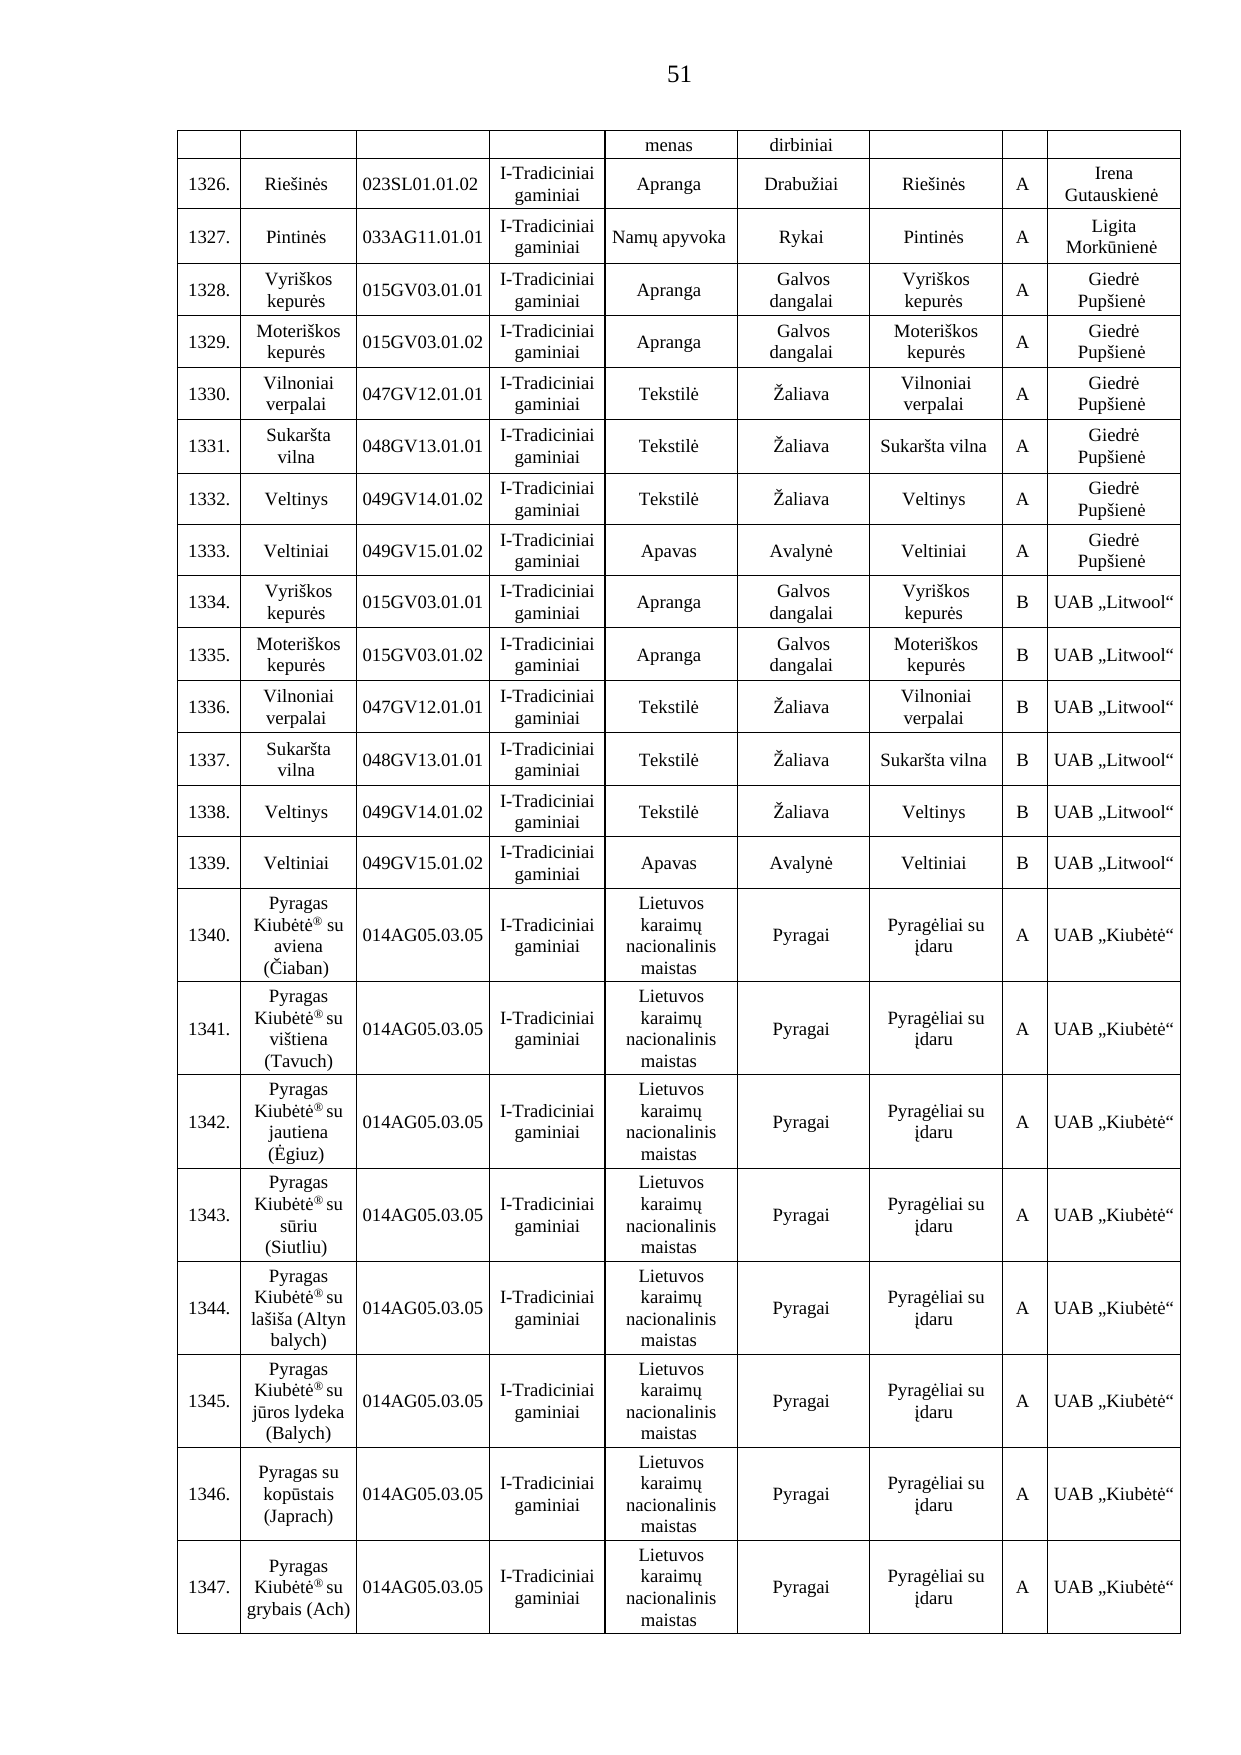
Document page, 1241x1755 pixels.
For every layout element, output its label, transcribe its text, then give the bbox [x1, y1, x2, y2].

table_cell Irena Gutauskienė [1048, 159, 1180, 208]
table_cell B [1003, 628, 1047, 680]
table_cell I-Tradiciniai gaminiai [490, 1075, 604, 1167]
table_cell I-Tradiciniai gaminiai [490, 474, 604, 524]
table_cell 015GV03.01.02 [357, 628, 489, 680]
table_cell Pyragas Kiubėtė® su vištiena (Tavuch) [241, 982, 356, 1074]
table_cell Pyragas Kiubėtė® su jautiena (Ėgiuz) [241, 1075, 356, 1167]
table_cell Rykai [738, 209, 869, 263]
table_cell Sukaršta vilna [870, 420, 1002, 472]
table_cell 1332. [178, 474, 240, 524]
table_cell I-Tradiciniai gaminiai [490, 681, 604, 732]
table_cell [1003, 131, 1047, 158]
table_cell Vilnoniai verpalai [241, 681, 356, 732]
table_cell Pyragas Kiubėtė® su aviena (Čiaban) [241, 889, 356, 981]
table_cell 048GV13.01.01 [357, 420, 489, 472]
table_cell A [1003, 1448, 1047, 1540]
table_cell Veltiniai [870, 837, 1002, 888]
table_cell UAB „Kiubėtė“ [1048, 1075, 1180, 1167]
table_cell Apranga [606, 316, 737, 367]
table_cell dirbiniai [738, 131, 869, 158]
table_cell UAB „Kiubėtė“ [1048, 1262, 1180, 1354]
table_cell Lietuvos karaimų nacionalinis maistas [606, 889, 737, 981]
table_cell A [1003, 264, 1047, 315]
table_cell A [1003, 889, 1047, 981]
table_cell A [1003, 420, 1047, 472]
table_cell Pyragas Kiubėtė® su grybais (Ach) [241, 1541, 356, 1633]
table_cell 014AG05.03.05 [357, 982, 489, 1074]
table_cell Veltiniai [870, 525, 1002, 575]
table_cell Pyragas Kiubėtė® su sūriu (Siutliu) [241, 1169, 356, 1261]
table_cell Pyragai [738, 1448, 869, 1540]
table_cell Giedrė Pupšienė [1048, 264, 1180, 315]
table_cell I-Tradiciniai gaminiai [490, 982, 604, 1074]
table_cell 1326. [178, 159, 240, 208]
table_cell Lietuvos karaimų nacionalinis maistas [606, 1075, 737, 1167]
table_cell 049GV15.01.02 [357, 837, 489, 888]
table_cell Lietuvos karaimų nacionalinis maistas [606, 1448, 737, 1540]
table_cell Pyragai [738, 1262, 869, 1354]
table_cell 1338. [178, 786, 240, 836]
table_cell Tekstilė [606, 474, 737, 524]
table_cell Giedrė Pupšienė [1048, 368, 1180, 418]
table_cell Tekstilė [606, 733, 737, 785]
table_cell Pyragėliai su įdaru [870, 889, 1002, 981]
table_cell 047GV12.01.01 [357, 368, 489, 418]
table_cell Pintinės [241, 209, 356, 263]
table_cell Avalynė [738, 837, 869, 888]
table_cell B [1003, 681, 1047, 732]
table_cell I-Tradiciniai gaminiai [490, 159, 604, 208]
table_cell Žaliava [738, 681, 869, 732]
table_cell Pyragėliai su įdaru [870, 1262, 1002, 1354]
table_cell B [1003, 837, 1047, 888]
table_cell 1329. [178, 316, 240, 367]
table_cell UAB „Litwool“ [1048, 628, 1180, 680]
table_cell Sukaršta vilna [870, 733, 1002, 785]
table_cell 047GV12.01.01 [357, 681, 489, 732]
table_cell Apranga [606, 628, 737, 680]
table_cell UAB „Litwool“ [1048, 733, 1180, 785]
table_cell A [1003, 316, 1047, 367]
table_cell Veltiniai [241, 525, 356, 575]
table_cell 023SL01.01.02 [357, 159, 489, 208]
table_cell Giedrė Pupšienė [1048, 474, 1180, 524]
table_cell Tekstilė [606, 681, 737, 732]
table_cell menas [606, 131, 737, 158]
table_cell I-Tradiciniai gaminiai [490, 1262, 604, 1354]
table_cell Vilnoniai verpalai [870, 368, 1002, 418]
table_cell [490, 131, 604, 158]
table_cell [1048, 131, 1180, 158]
table_cell Žaliava [738, 474, 869, 524]
table_cell 1342. [178, 1075, 240, 1167]
table_cell Veltinys [241, 474, 356, 524]
table_cell Pyragėliai su įdaru [870, 1541, 1002, 1633]
table_cell UAB „Kiubėtė“ [1048, 1355, 1180, 1447]
table_cell I-Tradiciniai gaminiai [490, 316, 604, 367]
table_cell Giedrė Pupšienė [1048, 316, 1180, 367]
table_cell 1333. [178, 525, 240, 575]
table_cell Pyragėliai su įdaru [870, 1355, 1002, 1447]
table_cell I-Tradiciniai gaminiai [490, 628, 604, 680]
table_cell A [1003, 1262, 1047, 1354]
table_cell Pyragai [738, 982, 869, 1074]
table_cell Pyragai [738, 1541, 869, 1633]
table_cell Pyragas su kopūstais (Japrach) [241, 1448, 356, 1540]
table_cell 1336. [178, 681, 240, 732]
table_cell I-Tradiciniai gaminiai [490, 525, 604, 575]
table_cell Moteriškos kepurės [870, 628, 1002, 680]
table_cell Sukaršta vilna [241, 420, 356, 472]
table_cell Drabužiai [738, 159, 869, 208]
table_cell A [1003, 474, 1047, 524]
table_cell Giedrė Pupšienė [1048, 420, 1180, 472]
table_cell B [1003, 733, 1047, 785]
table_cell Apranga [606, 264, 737, 315]
table_cell Pyragai [738, 889, 869, 981]
table_cell UAB „Kiubėtė“ [1048, 982, 1180, 1074]
table_cell Galvos dangalai [738, 576, 869, 627]
table_cell Vyriškos kepurės [241, 264, 356, 315]
table_cell Veltinys [870, 786, 1002, 836]
table_cell Galvos dangalai [738, 628, 869, 680]
table_cell I-Tradiciniai gaminiai [490, 889, 604, 981]
table_cell Pintinės [870, 209, 1002, 263]
table_cell Vilnoniai verpalai [870, 681, 1002, 732]
table_cell Vilnoniai verpalai [241, 368, 356, 418]
table_cell A [1003, 1541, 1047, 1633]
table_cell Moteriškos kepurės [241, 316, 356, 367]
table_cell B [1003, 576, 1047, 627]
table_cell I-Tradiciniai gaminiai [490, 576, 604, 627]
table_cell Pyragas Kiubėtė® su jūros lydeka (Balych) [241, 1355, 356, 1447]
table_cell I-Tradiciniai gaminiai [490, 1355, 604, 1447]
table_cell Sukaršta vilna [241, 733, 356, 785]
table_cell 1346. [178, 1448, 240, 1540]
table_cell I-Tradiciniai gaminiai [490, 1541, 604, 1633]
table_cell Žaliava [738, 368, 869, 418]
table_cell A [1003, 1169, 1047, 1261]
table_cell 014AG05.03.05 [357, 889, 489, 981]
table_cell 014AG05.03.05 [357, 1541, 489, 1633]
table_cell Namų apyvoka [606, 209, 737, 263]
table_cell Pyragėliai su įdaru [870, 982, 1002, 1074]
table_cell I-Tradiciniai gaminiai [490, 733, 604, 785]
table_cell 1327. [178, 209, 240, 263]
table_cell 1344. [178, 1262, 240, 1354]
table_cell Tekstilė [606, 420, 737, 472]
table_cell 014AG05.03.05 [357, 1262, 489, 1354]
table_cell 1339. [178, 837, 240, 888]
table_cell A [1003, 525, 1047, 575]
table_cell Ligita Morkūnienė [1048, 209, 1180, 263]
table_cell 1341. [178, 982, 240, 1074]
table_cell [178, 131, 240, 158]
table_cell 1335. [178, 628, 240, 680]
table_cell [870, 131, 1002, 158]
table_cell Pyragai [738, 1075, 869, 1167]
table_cell 049GV14.01.02 [357, 474, 489, 524]
table_cell B [1003, 786, 1047, 836]
table_cell Moteriškos kepurės [870, 316, 1002, 367]
table_cell I-Tradiciniai gaminiai [490, 1169, 604, 1261]
table_cell Lietuvos karaimų nacionalinis maistas [606, 1262, 737, 1354]
table_cell Lietuvos karaimų nacionalinis maistas [606, 1169, 737, 1261]
table_cell UAB „Kiubėtė“ [1048, 889, 1180, 981]
table_cell Apavas [606, 525, 737, 575]
table_cell Moteriškos kepurės [241, 628, 356, 680]
table_cell Apranga [606, 576, 737, 627]
table_cell Veltiniai [241, 837, 356, 888]
table_cell 048GV13.01.01 [357, 733, 489, 785]
table_cell Galvos dangalai [738, 316, 869, 367]
table_cell Lietuvos karaimų nacionalinis maistas [606, 982, 737, 1074]
table_cell UAB „Litwool“ [1048, 681, 1180, 732]
table_cell Tekstilė [606, 368, 737, 418]
table_cell A [1003, 209, 1047, 263]
table_cell I-Tradiciniai gaminiai [490, 209, 604, 263]
table_cell Veltinys [241, 786, 356, 836]
table_cell Žaliava [738, 786, 869, 836]
table_cell UAB „Kiubėtė“ [1048, 1448, 1180, 1540]
table_cell Giedrė Pupšienė [1048, 525, 1180, 575]
table_cell Pyragai [738, 1169, 869, 1261]
table_cell 049GV14.01.02 [357, 786, 489, 836]
table_cell UAB „Litwool“ [1048, 576, 1180, 627]
table_cell Žaliava [738, 420, 869, 472]
table_cell 1347. [178, 1541, 240, 1633]
table_cell 1330. [178, 368, 240, 418]
table_cell Riešinės [241, 159, 356, 208]
table_cell A [1003, 1355, 1047, 1447]
table_cell UAB „Kiubėtė“ [1048, 1169, 1180, 1261]
table_cell 014AG05.03.05 [357, 1448, 489, 1540]
table_cell 1340. [178, 889, 240, 981]
table_cell 015GV03.01.02 [357, 316, 489, 367]
table_cell I-Tradiciniai gaminiai [490, 420, 604, 472]
table_cell 1334. [178, 576, 240, 627]
table_cell Vyriškos kepurės [870, 264, 1002, 315]
table_cell Veltinys [870, 474, 1002, 524]
table_cell Pyragai [738, 1355, 869, 1447]
table_cell UAB „Litwool“ [1048, 837, 1180, 888]
table_cell I-Tradiciniai gaminiai [490, 837, 604, 888]
table_cell 014AG05.03.05 [357, 1169, 489, 1261]
table_cell I-Tradiciniai gaminiai [490, 368, 604, 418]
table_cell Lietuvos karaimų nacionalinis maistas [606, 1541, 737, 1633]
table_cell Pyragėliai su įdaru [870, 1169, 1002, 1261]
table_cell I-Tradiciniai gaminiai [490, 1448, 604, 1540]
table_cell A [1003, 982, 1047, 1074]
table_cell A [1003, 159, 1047, 208]
table_cell Apranga [606, 159, 737, 208]
table_cell Avalynė [738, 525, 869, 575]
table_cell 049GV15.01.02 [357, 525, 489, 575]
table_cell 014AG05.03.05 [357, 1075, 489, 1167]
table_cell Lietuvos karaimų nacionalinis maistas [606, 1355, 737, 1447]
table_cell [241, 131, 356, 158]
table_cell Vyriškos kepurės [241, 576, 356, 627]
table_cell A [1003, 368, 1047, 418]
table_cell A [1003, 1075, 1047, 1167]
table_cell Pyragėliai su įdaru [870, 1075, 1002, 1167]
table_cell 015GV03.01.01 [357, 576, 489, 627]
table_cell 014AG05.03.05 [357, 1355, 489, 1447]
table_cell Žaliava [738, 733, 869, 785]
table_cell 1337. [178, 733, 240, 785]
table_cell Galvos dangalai [738, 264, 869, 315]
table_cell Vyriškos kepurės [870, 576, 1002, 627]
table_cell 1331. [178, 420, 240, 472]
table_cell UAB „Litwool“ [1048, 786, 1180, 836]
table_cell Riešinės [870, 159, 1002, 208]
table_cell 1345. [178, 1355, 240, 1447]
table_cell Pyragėliai su įdaru [870, 1448, 1002, 1540]
table_cell Tekstilė [606, 786, 737, 836]
table_cell [357, 131, 489, 158]
table_cell Pyragas Kiubėtė® su lašiša (Altyn balych) [241, 1262, 356, 1354]
table_cell I-Tradiciniai gaminiai [490, 786, 604, 836]
table_cell I-Tradiciniai gaminiai [490, 264, 604, 315]
table_cell 1328. [178, 264, 240, 315]
table_cell Apavas [606, 837, 737, 888]
table_cell 015GV03.01.01 [357, 264, 489, 315]
table_cell UAB „Kiubėtė“ [1048, 1541, 1180, 1633]
table_cell 1343. [178, 1169, 240, 1261]
table_cell 033AG11.01.01 [357, 209, 489, 263]
